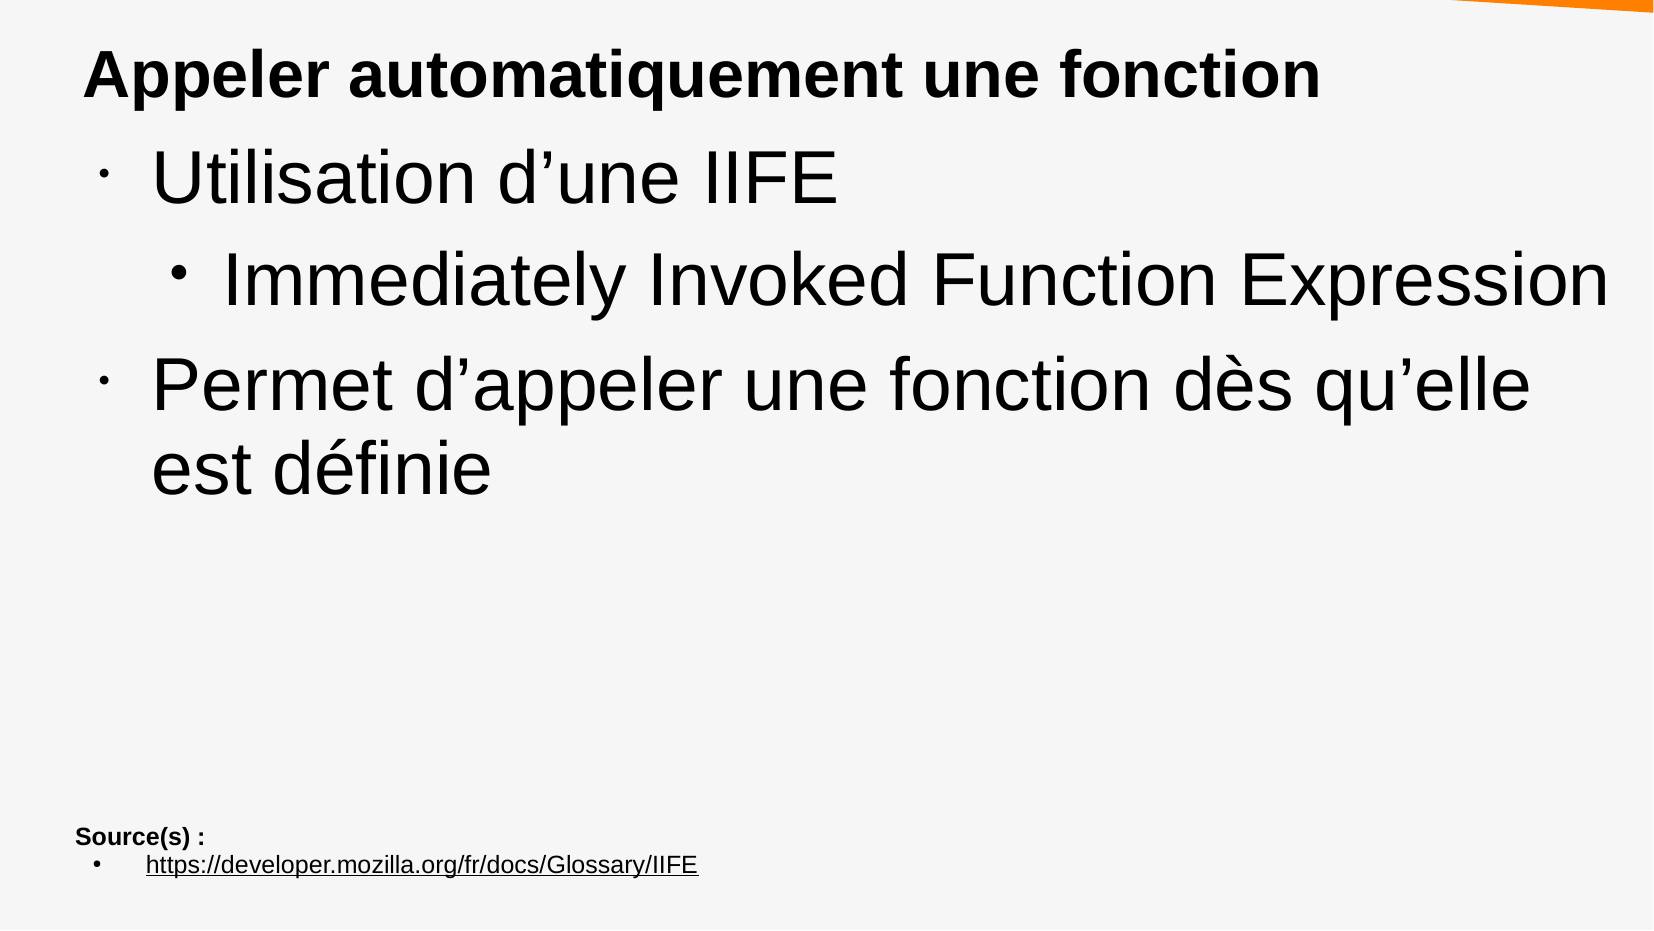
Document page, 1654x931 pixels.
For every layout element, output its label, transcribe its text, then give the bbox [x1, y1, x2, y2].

title Appeler automatiquement une fonction [82, 37, 1571, 114]
list Utilisation d’une IIFE Immediately Invoked Function Expression Permet d’appeler une fonction dès qu’elle est définie [80, 135, 1620, 798]
text_box [1450, 0, 1654, 13]
text_box Source(s) : https://developer.mozilla.org/fr/docs/Glossary/IIFE [60, 814, 1546, 929]
